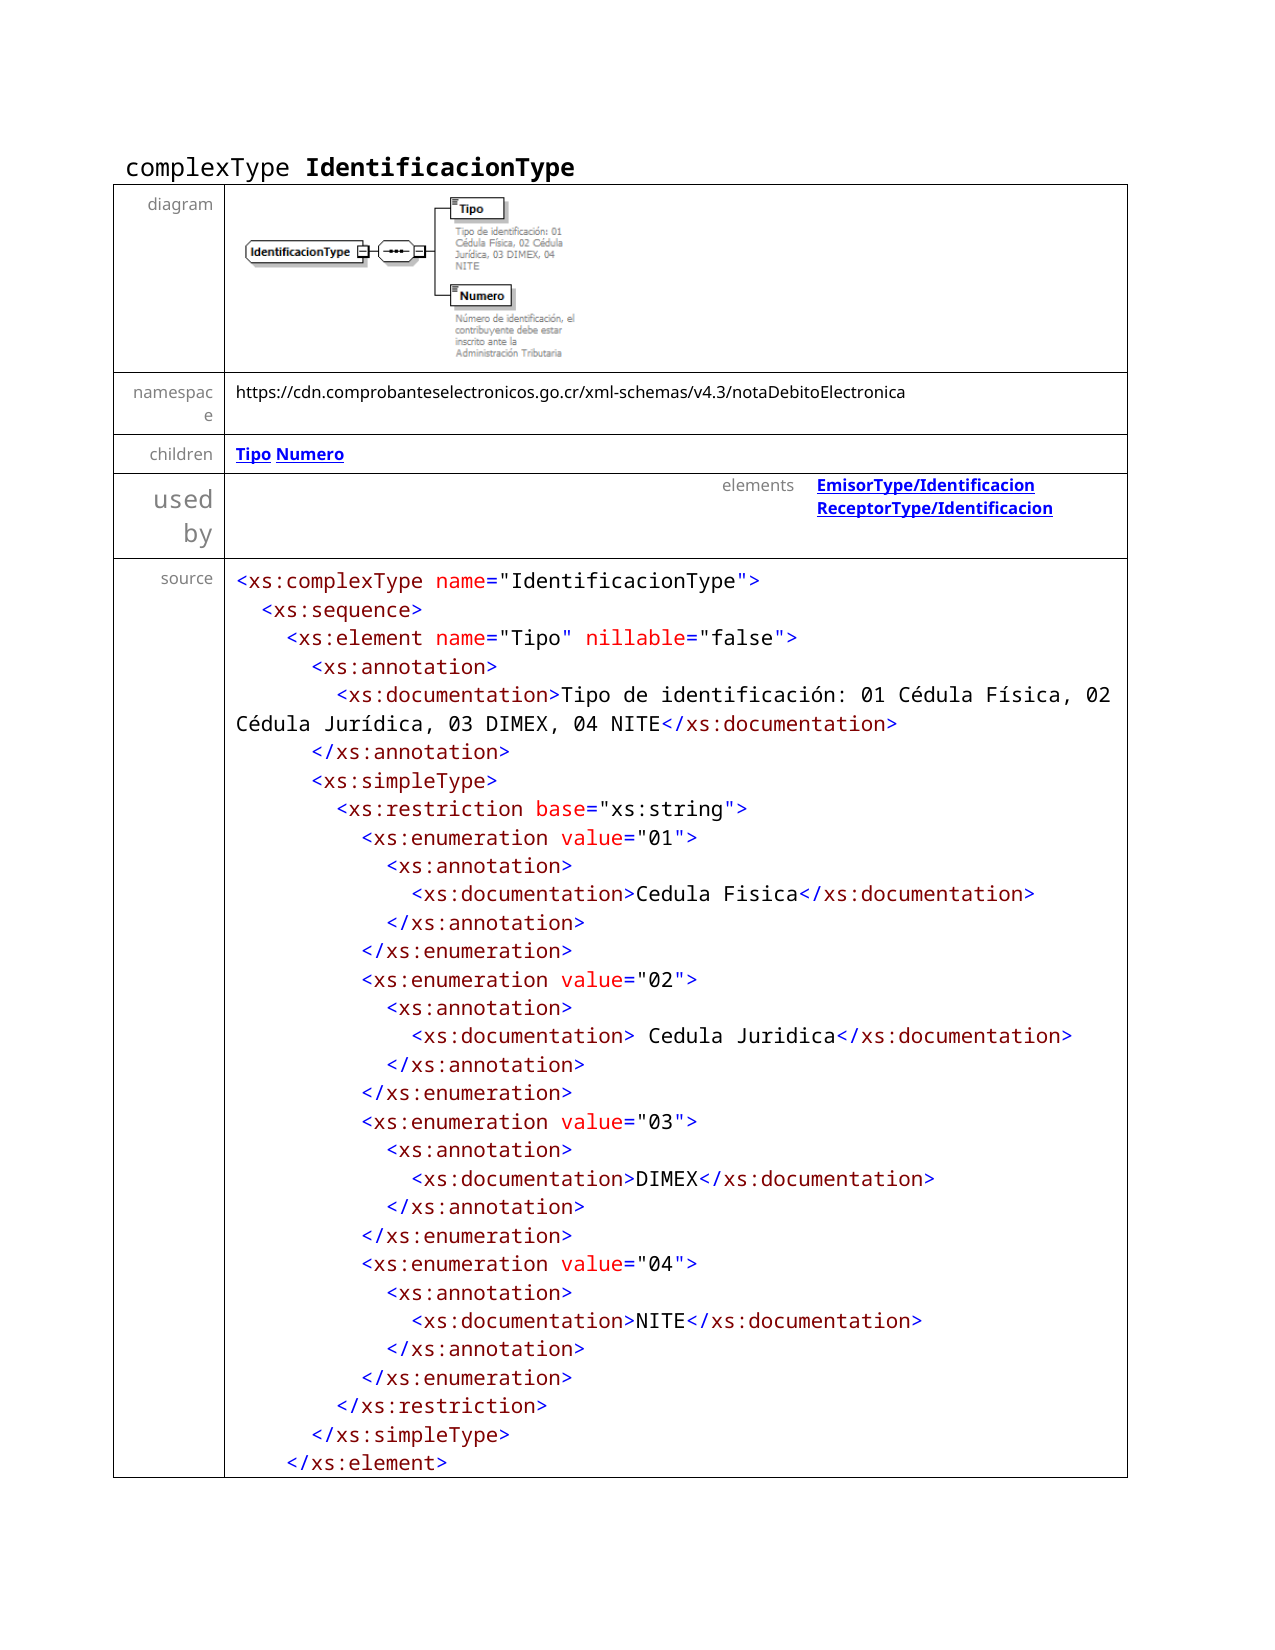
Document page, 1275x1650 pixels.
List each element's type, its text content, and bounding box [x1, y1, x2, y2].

table_cell children [114, 435, 224, 473]
table_cell https://cdn.comprobanteselectronicos.go.cr/xml-schemas/v4.3/notaDebitoElectronica [225, 373, 1127, 434]
table_cell [225, 474, 1127, 558]
table_cell namespace [114, 373, 224, 434]
table_header EmisorType/Identificacion ReceptorType/Identificacion [805, 474, 1127, 519]
table_header [225, 185, 1127, 372]
table_cell <xs:complexType name="IdentificacionType"> <xs:sequence> <xs:element name="Tipo" nillable="false"> <xs:annotation> <xs:documentation>Tipo de identificación: 01 Cédula Física, 02 Cédula Jurídica, 03 DIMEX, 04 NITE</xs:documentation> </xs:annotation> <xs:simpleType> <xs:restriction base="xs:string"> <xs:enumeration value="01"> <xs:annotation> <xs:documentation>Cedula Fisica</xs:documentation> </xs:annotation> </xs:enumeration> <xs:enumeration value="02"> <xs:annotation> <xs:documentation> Cedula Juridica</xs:documentation> </xs:annotation> </xs:enumeration> <xs:enumeration value="03"> <xs:annotation> <xs:documentation>DIMEX</xs:documentation> </xs:annotation> </xs:enumeration> <xs:enumeration value="04"> <xs:annotation> <xs:documentation>NITE</xs:documentation> </xs:annotation> </xs:enumeration> </xs:restriction> </xs:simpleType> </xs:element> [225, 559, 1127, 1477]
picture [235, 193, 588, 364]
table_header diagram [114, 185, 224, 372]
table_cell source [114, 559, 224, 1477]
text complexType IdentificacionType [125, 150, 1150, 184]
table_cell used by [114, 474, 224, 558]
table_cell Tipo Numero [225, 435, 1127, 473]
table_header elements [236, 474, 805, 519]
